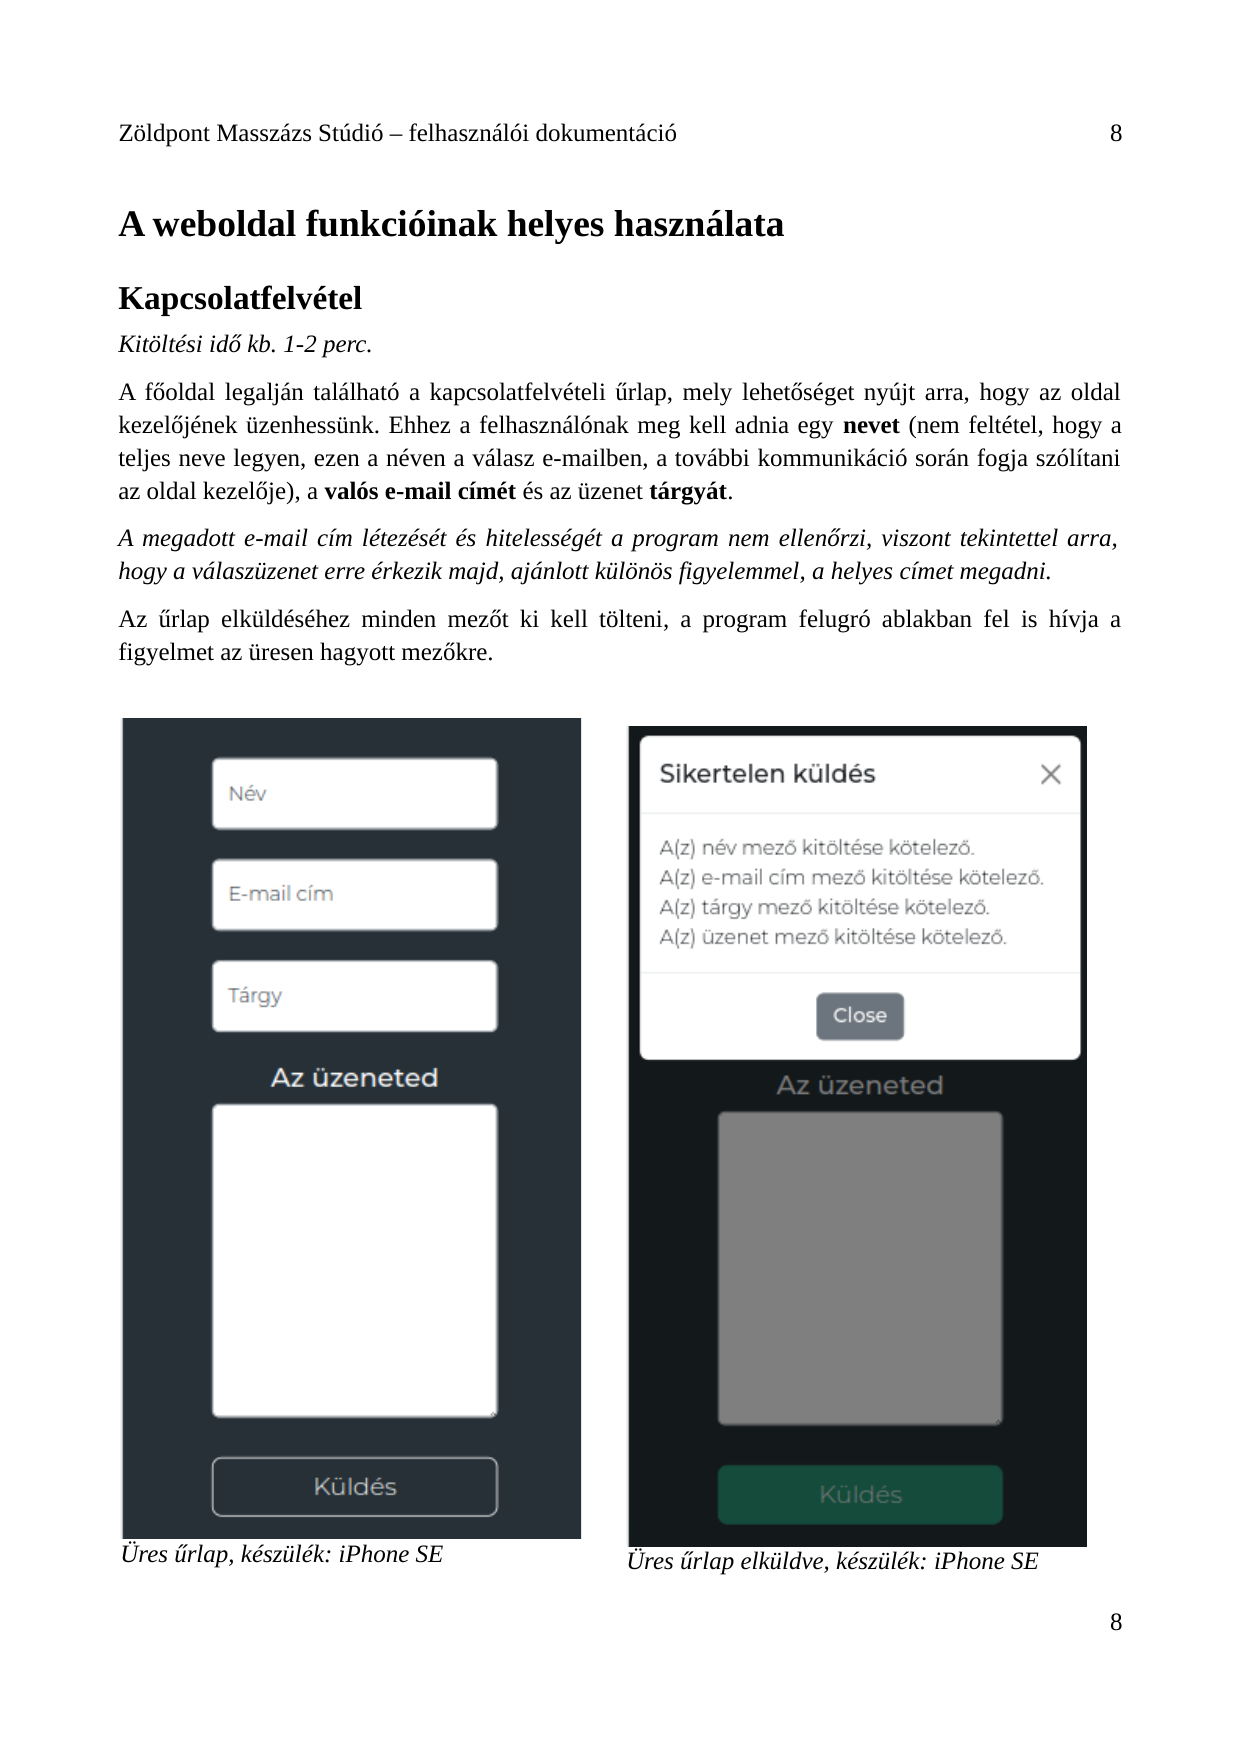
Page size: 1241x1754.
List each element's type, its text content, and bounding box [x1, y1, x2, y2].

text A megadott e-mail cím létezését és hitelességét a program nem ellenőrzi, viszont tekintettel arra, hogy a válaszüzenet erre érkezik majd, ajánlott különös figyelemmel, a helyes címet megadni. [118, 523, 1122, 585]
subtitle A weboldal funkcióinak helyes használata [118, 202, 1122, 245]
picture [120, 718, 582, 1539]
text Üres űrlap, készülék: iPhone SE [120, 1539, 581, 1568]
text A főoldal legalján található a kapcsolatfelvételi űrlap, mely lehetőséget nyújt arra, hogy az oldal kezelőjének üzenhessünk. Ehhez a felhasználónak meg kell adnia egy nevet (nem feltétel, hogy a teljes neve legyen, ezen a néven a válasz e-mailben, a további kommunikáció során fogja szólítani az oldal kezelője), a valós e-mail címét és az üzenet tárgyát. [118, 377, 1122, 504]
text Kitöltési idő kb. 1-2 perc. [118, 329, 1122, 358]
picture [626, 726, 1087, 1547]
text Az űrlap elküldéséhez minden mezőt ki kell tölteni, a program felugró ablakban fel is hívja a figyelmet az üresen hagyott mezőkre. [118, 604, 1122, 666]
subtitle Kapcsolatfelvétel [118, 278, 1122, 317]
text Üres űrlap elküldve, készülék: iPhone SE [626, 1547, 1087, 1575]
